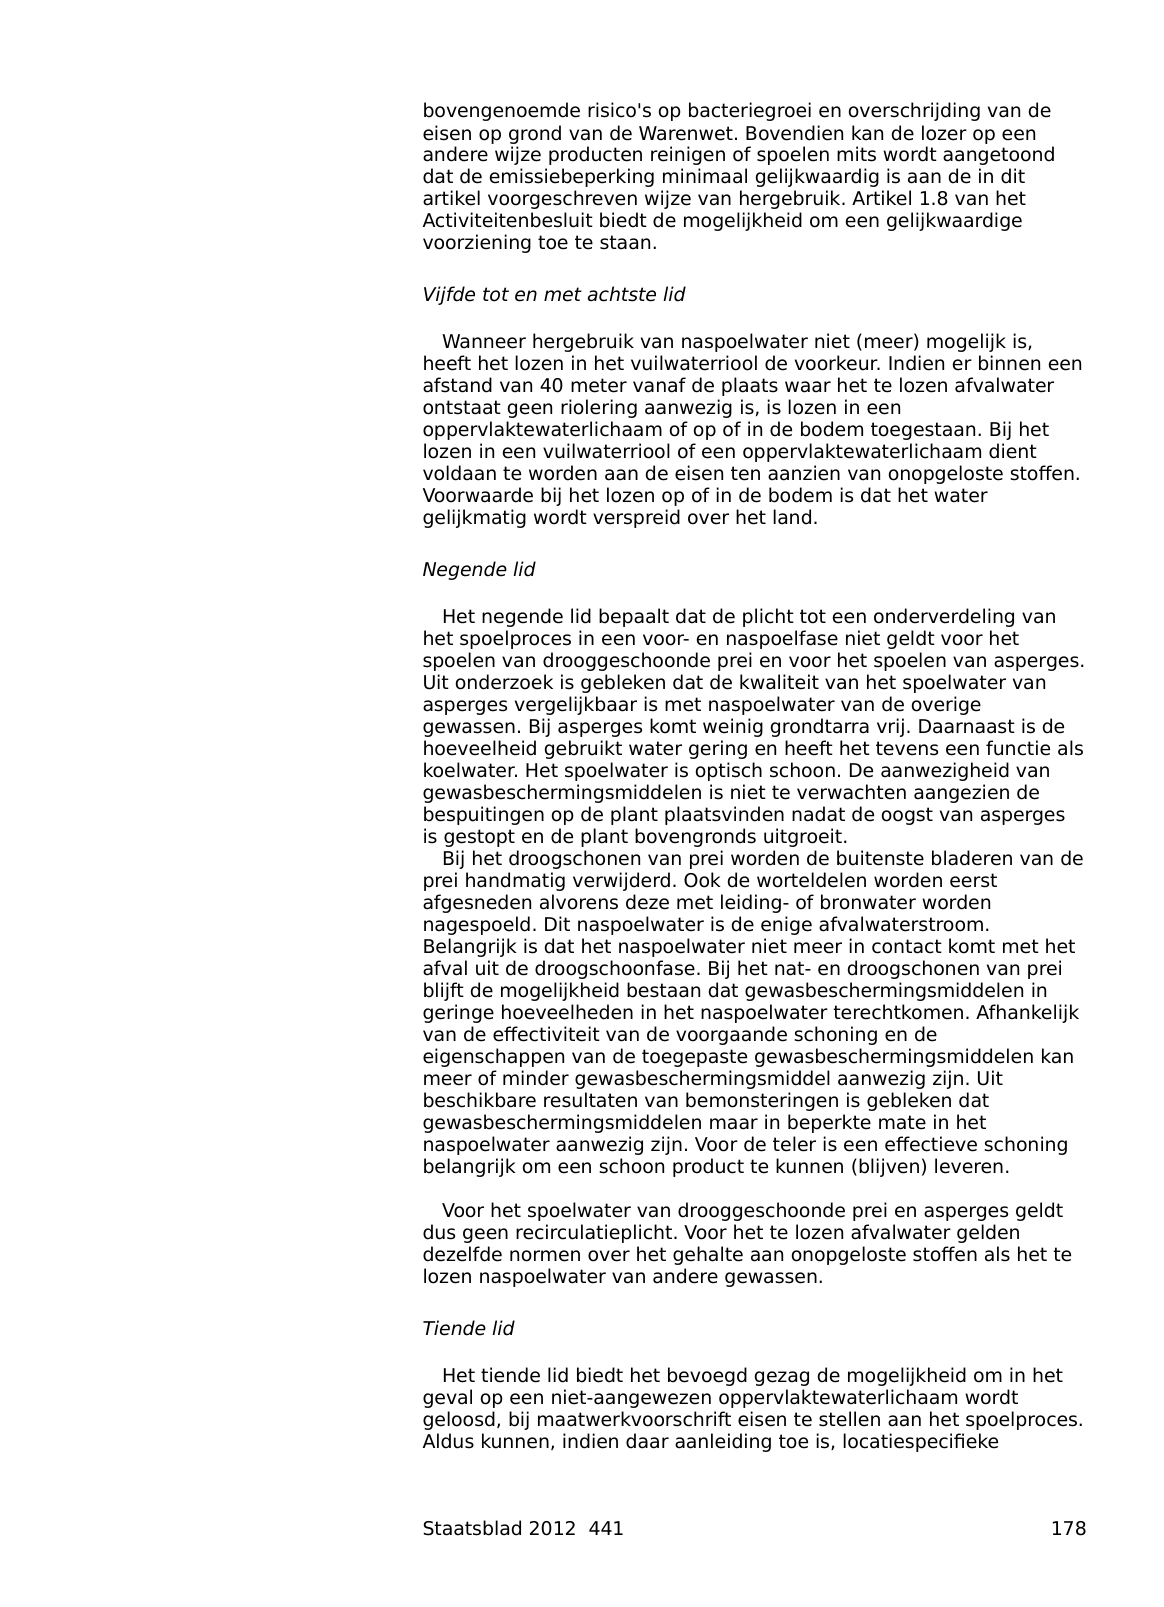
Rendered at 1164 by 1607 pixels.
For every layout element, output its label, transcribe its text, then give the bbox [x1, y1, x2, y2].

subtitle Negende lid [422, 559, 1087, 581]
subtitle Vijfde tot en met achtste lid [422, 284, 1087, 306]
text Wanneer hergebruik van naspoelwater niet (meer) mogelijk is, heeft het lozen in het vuilwaterriool de voorkeur. Indien er binnen een afstand van 40 meter vanaf de plaats waar het te lozen afvalwater ontstaat geen riolering aanwezig is, is lozen in een oppervlaktewaterlichaam of op of in de bodem toegestaan. Bij het lozen in een vuilwaterriool of een oppervlaktewaterlichaam dient voldaan te worden aan de eisen ten aanzien van onopgeloste stoffen. Voorwaarde bij het lozen op of in de bodem is dat het water gelijkmatig wordt verspreid over het land. [422, 331, 1087, 529]
subtitle Tiende lid [422, 1318, 1087, 1339]
text bovengenoemde risico's op bacteriegroei en overschrijding van de eisen op grond van de Warenwet. Bovendien kan de lozer op een andere wijze producten reinigen of spoelen mits wordt aangetoond dat de emissiebeperking minimaal gelijkwaardig is aan de in dit artikel voorgeschreven wijze van hergebruik. Artikel 1.8 van het Activiteitenbesluit biedt de mogelijkheid om een gelijkwaardige voorziening toe te staan. [422, 100, 1087, 254]
text Het tiende lid biedt het bevoegd gezag de mogelijkheid om in het geval op een niet-aangewezen oppervlaktewaterlichaam wordt geloosd, bij maatwerkvoorschrift eisen te stellen aan het spoelproces. Aldus kunnen, indien daar aanleiding toe is, locatiespecifieke [422, 1364, 1087, 1452]
text Het negende lid bepaalt dat de plicht tot een onderverdeling van het spoelproces in een voor- en naspoelfase niet geldt voor het spoelen van drooggeschoonde prei en voor het spoelen van asperges. Uit onderzoek is gebleken dat de kwaliteit van het spoelwater van asperges vergelijkbaar is met naspoelwater van de overige gewassen. Bij asperges komt weinig grondtarra vrij. Daarnaast is de hoeveelheid gebruikt water gering en heeft het tevens een functie als koelwater. Het spoelwater is optisch schoon. De aanwezigheid van gewasbeschermingsmiddelen is niet te verwachten aangezien de bespuitingen op de plant plaatsvinden nadat de oogst van asperges is gestopt en de plant bovengronds uitgroeit. [422, 606, 1087, 848]
text Voor het spoelwater van drooggeschoonde prei en asperges geldt dus geen recirculatieplicht. Voor het te lozen afvalwater gelden dezelfde normen over het gehalte aan onopgeloste stoffen als het te lozen naspoelwater van andere gewassen. [422, 1200, 1087, 1288]
text Bij het droogschonen van prei worden de buitenste bladeren van de prei handmatig verwijderd. Ook de worteldelen worden eerst afgesneden alvorens deze met leiding- of bronwater worden nagespoeld. Dit naspoelwater is de enige afvalwaterstroom. Belangrijk is dat het naspoelwater niet meer in contact komt met het afval uit de droogschoonfase. Bij het nat- en droogschonen van prei blijft de mogelijkheid bestaan dat gewasbeschermingsmiddelen in geringe hoeveelheden in het naspoelwater terechtkomen. Afhankelijk van de effectiviteit van de voorgaande schoning en de eigenschappen van de toegepaste gewasbeschermingsmiddelen kan meer of minder gewasbeschermingsmiddel aanwezig zijn. Uit beschikbare resultaten van bemonsteringen is gebleken dat gewasbeschermingsmiddelen maar in beperkte mate in het naspoelwater aanwezig zijn. Voor de teler is een effectieve schoning belangrijk om een schoon product te kunnen (blijven) leveren. [422, 848, 1087, 1177]
